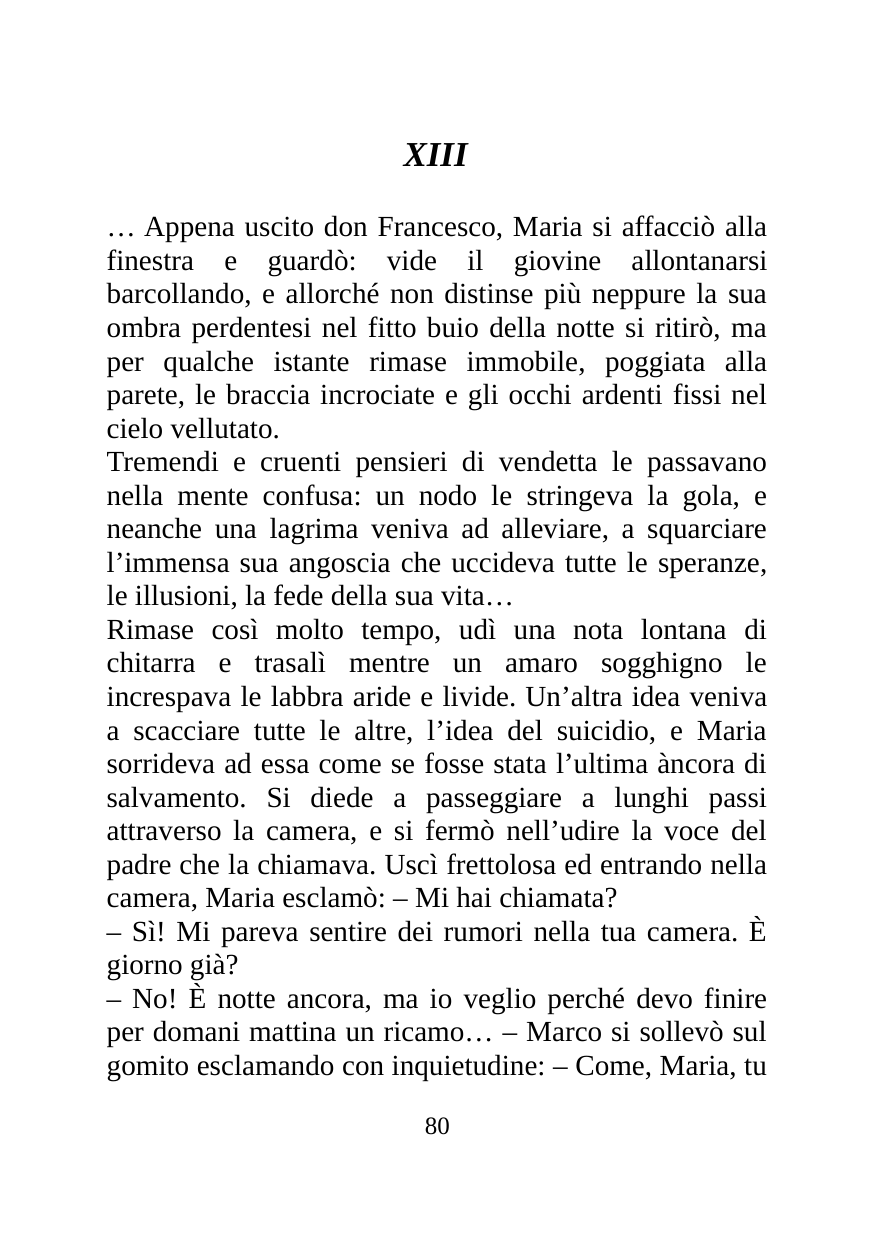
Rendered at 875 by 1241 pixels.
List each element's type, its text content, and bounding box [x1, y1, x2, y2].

subtitle XIII [106, 134, 768, 174]
text … Appena uscito don Francesco, Maria si affacciò alla finestra e guardò: vide il giovine allontanarsi barcollando, e allorché non distinse più neppure la sua ombra perdentesi nel fitto buio della notte si ritirò, ma per qualche istante rimase immobile, poggiata alla parete, le braccia incrociate e gli occhi ardenti fissi nel cielo vellutato. [106, 209, 768, 444]
text Rimase così molto tempo, udì una nota lontana di chitarra e trasalì mentre un amaro sogghigno le increspava le labbra aride e livide. Un’altra idea veniva a scacciare tutte le altre, l’idea del suicidio, e Maria sorrideva ad essa come se fosse stata l’ultima àncora di salvamento. Si diede a passeggiare a lunghi passi attraverso la camera, e si fermò nell’udire la voce del padre che la chiamava. Uscì frettolosa ed entrando nella camera, Maria esclamò: – Mi hai chiamata? [106, 612, 768, 914]
text – Sì! Mi pareva sentire dei rumori nella tua camera. È giorno già? [106, 914, 768, 981]
text Tremendi e cruenti pensieri di vendetta le passavano nella mente confusa: un nodo le stringeva la gola, e neanche una lagrima veniva ad alleviare, a squarciare l’immensa sua angoscia che uccideva tutte le speranze, le illusioni, la fede della sua vita… [106, 444, 768, 612]
text – No! È notte ancora, ma io veglio perché devo finire per domani mattina un ricamo… – Marco si sollevò sul gomito esclamando con inquietudine: – Come, Maria, tu [106, 981, 768, 1082]
